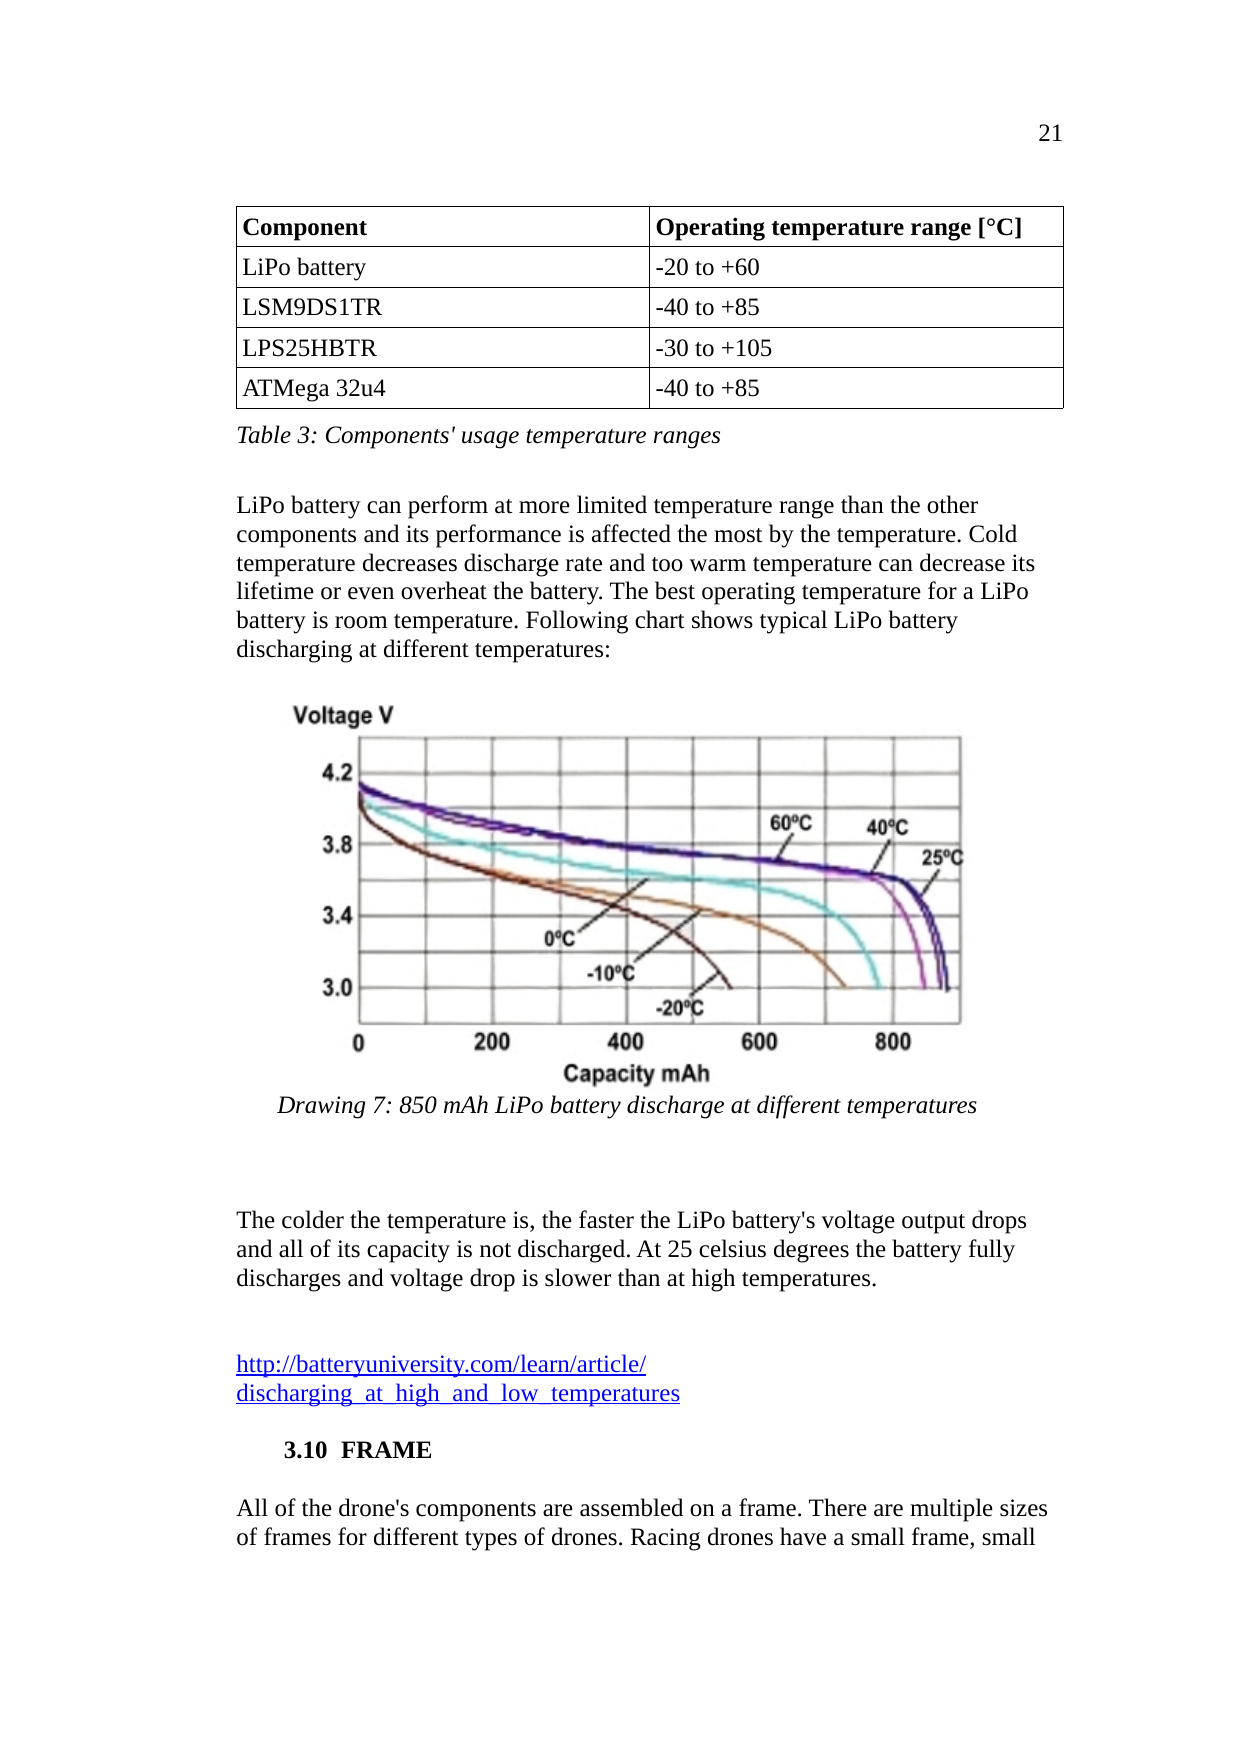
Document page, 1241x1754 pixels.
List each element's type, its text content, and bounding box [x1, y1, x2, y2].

text Drawing 7: 850 mAh LiPo battery discharge at different temperatures [277, 1091, 997, 1119]
text http://batteryuniversity.com/learn/article/discharging_at_high_and_low_temperatures [236, 1349, 1063, 1407]
text All of the drone's components are assembled on a frame. There are multiple sizes of frames for different types of drones. Racing drones have a small frame, small [236, 1493, 1063, 1551]
subtitle Frame [283, 1436, 1063, 1464]
table_cell LSM9DS1TR [237, 288, 649, 327]
table_cell ATMega 32u4 [237, 368, 649, 407]
table_header Component [237, 207, 649, 246]
table_cell -30 to +105 [650, 328, 1063, 367]
table_cell LPS25HBTR [237, 328, 649, 367]
table_cell -20 to +60 [650, 247, 1063, 287]
table_cell -40 to +85 [650, 288, 1063, 327]
table_cell -40 to +85 [650, 368, 1063, 407]
table_cell LiPo battery [237, 247, 649, 287]
text The colder the temperature is, the faster the LiPo battery's voltage output drops and all of its capacity is not discharged. At 25 celsius degrees the battery fully discharges and voltage drop is slower than at high temperatures. [236, 1206, 1063, 1292]
picture [277, 687, 998, 1091]
table_header Operating temperature range [°C] [650, 207, 1063, 246]
text LiPo battery can perform at more limited temperature range than the other components and its performance is affected the most by the temperature. Cold temperature decreases discharge rate and too warm temperature can decrease its lifetime or even overheat the battery. The best operating temperature for a LiPo battery is room temperature. Following chart shows typical LiPo battery discharging at different temperatures: [236, 490, 1063, 663]
text Table 3: Components' usage temperature ranges [236, 420, 1063, 449]
